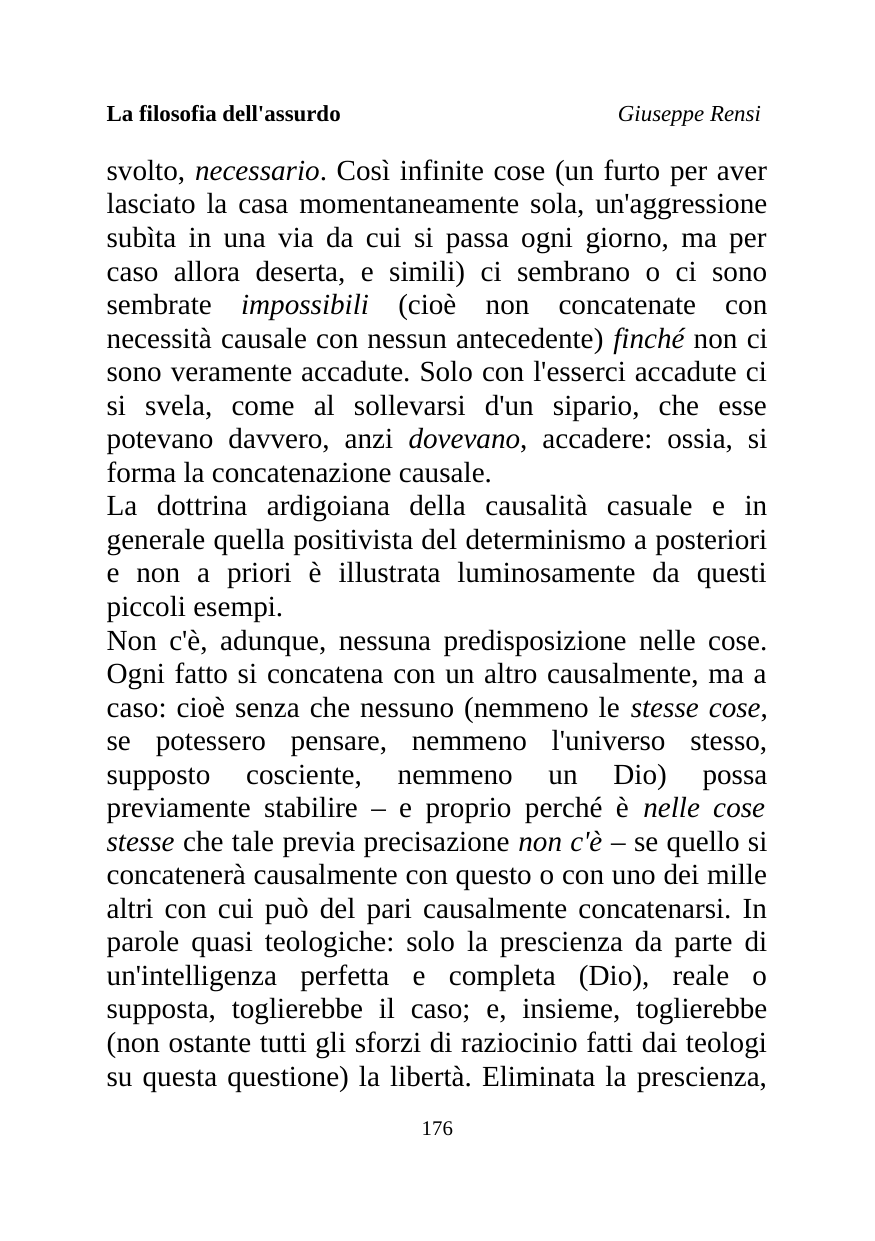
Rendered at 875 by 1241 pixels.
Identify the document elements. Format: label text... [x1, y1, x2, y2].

text La dottrina ardigoiana della causalità casuale e in generale quella positivista del determinismo a posteriori e non a priori è illustrata luminosamente da questi piccoli esempi. [106, 488, 768, 623]
text svolto, necessario. Così infinite cose (un furto per aver lasciato la casa momentaneamente sola, un'aggressione subìta in una via da cui si passa ogni giorno, ma per caso allora deserta, e simili) ci sembrano o ci sono sembrate impossibili (cioè non concatenate con necessità causale con nessun antecedente) finché non ci sono veramente accadute. Solo con l'esserci accadute ci si svela, come al sollevarsi d'un sipario, che esse potevano davvero, anzi dovevano, accadere: ossia, si forma la concatenazione causale. [106, 153, 768, 488]
text Non c'è, adunque, nessuna predisposizione nelle cose. Ogni fatto si concatena con un altro causalmente, ma a caso: cioè senza che nessuno (nemmeno le stesse cose, se potessero pensare, nemmeno l'universo stesso, supposto cosciente, nemmeno un Dio) possa previamente stabilire – e proprio perché è nelle cose stesse che tale previa precisazione non c'è – se quello si concatenerà causalmente con questo o con uno dei mille altri con cui può del pari causalmente concatenarsi. In parole quasi teologiche: solo la prescienza da parte di un'intelligenza perfetta e completa (Dio), reale o supposta, toglierebbe il caso; e, insieme, toglierebbe (non ostante tutti gli sforzi di raziocinio fatti dai teologi su questa questione) la libertà. Eliminata la prescienza, [106, 623, 768, 1092]
